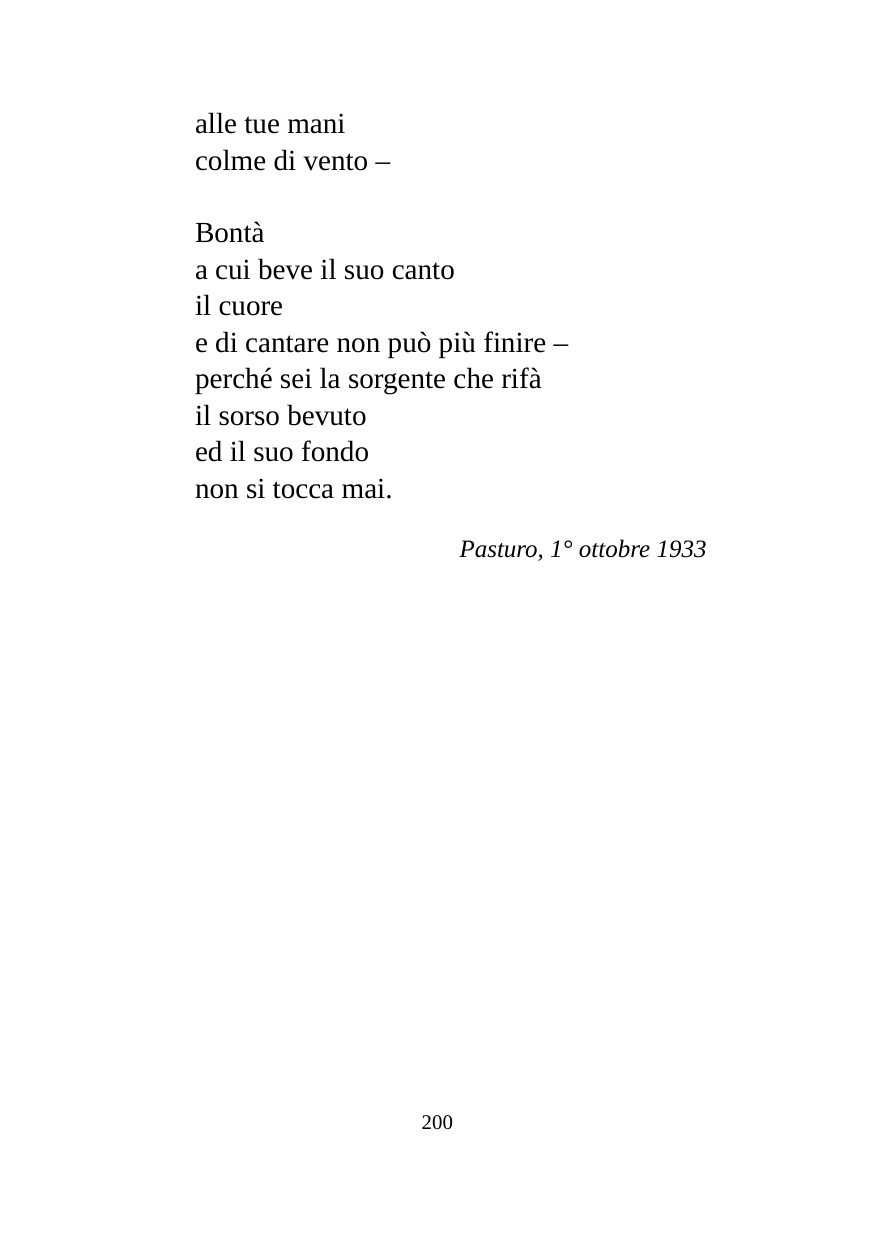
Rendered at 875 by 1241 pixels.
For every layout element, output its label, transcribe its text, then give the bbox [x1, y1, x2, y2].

text Pasturo, 1° ottobre 1933 [106, 534, 709, 563]
text Bontà [195, 216, 768, 249]
text non si tocca mai. [195, 471, 768, 504]
text il sorso bevuto [195, 398, 768, 431]
text colme di vento – [195, 143, 768, 176]
text alle tue mani [195, 106, 768, 140]
text il cuore [195, 288, 768, 322]
text e di cantare non può più finire – [195, 325, 768, 358]
text a cui beve il suo canto [195, 252, 768, 286]
text ed il suo fondo [195, 434, 768, 468]
text perché sei la sorgente che rifà [195, 361, 768, 395]
